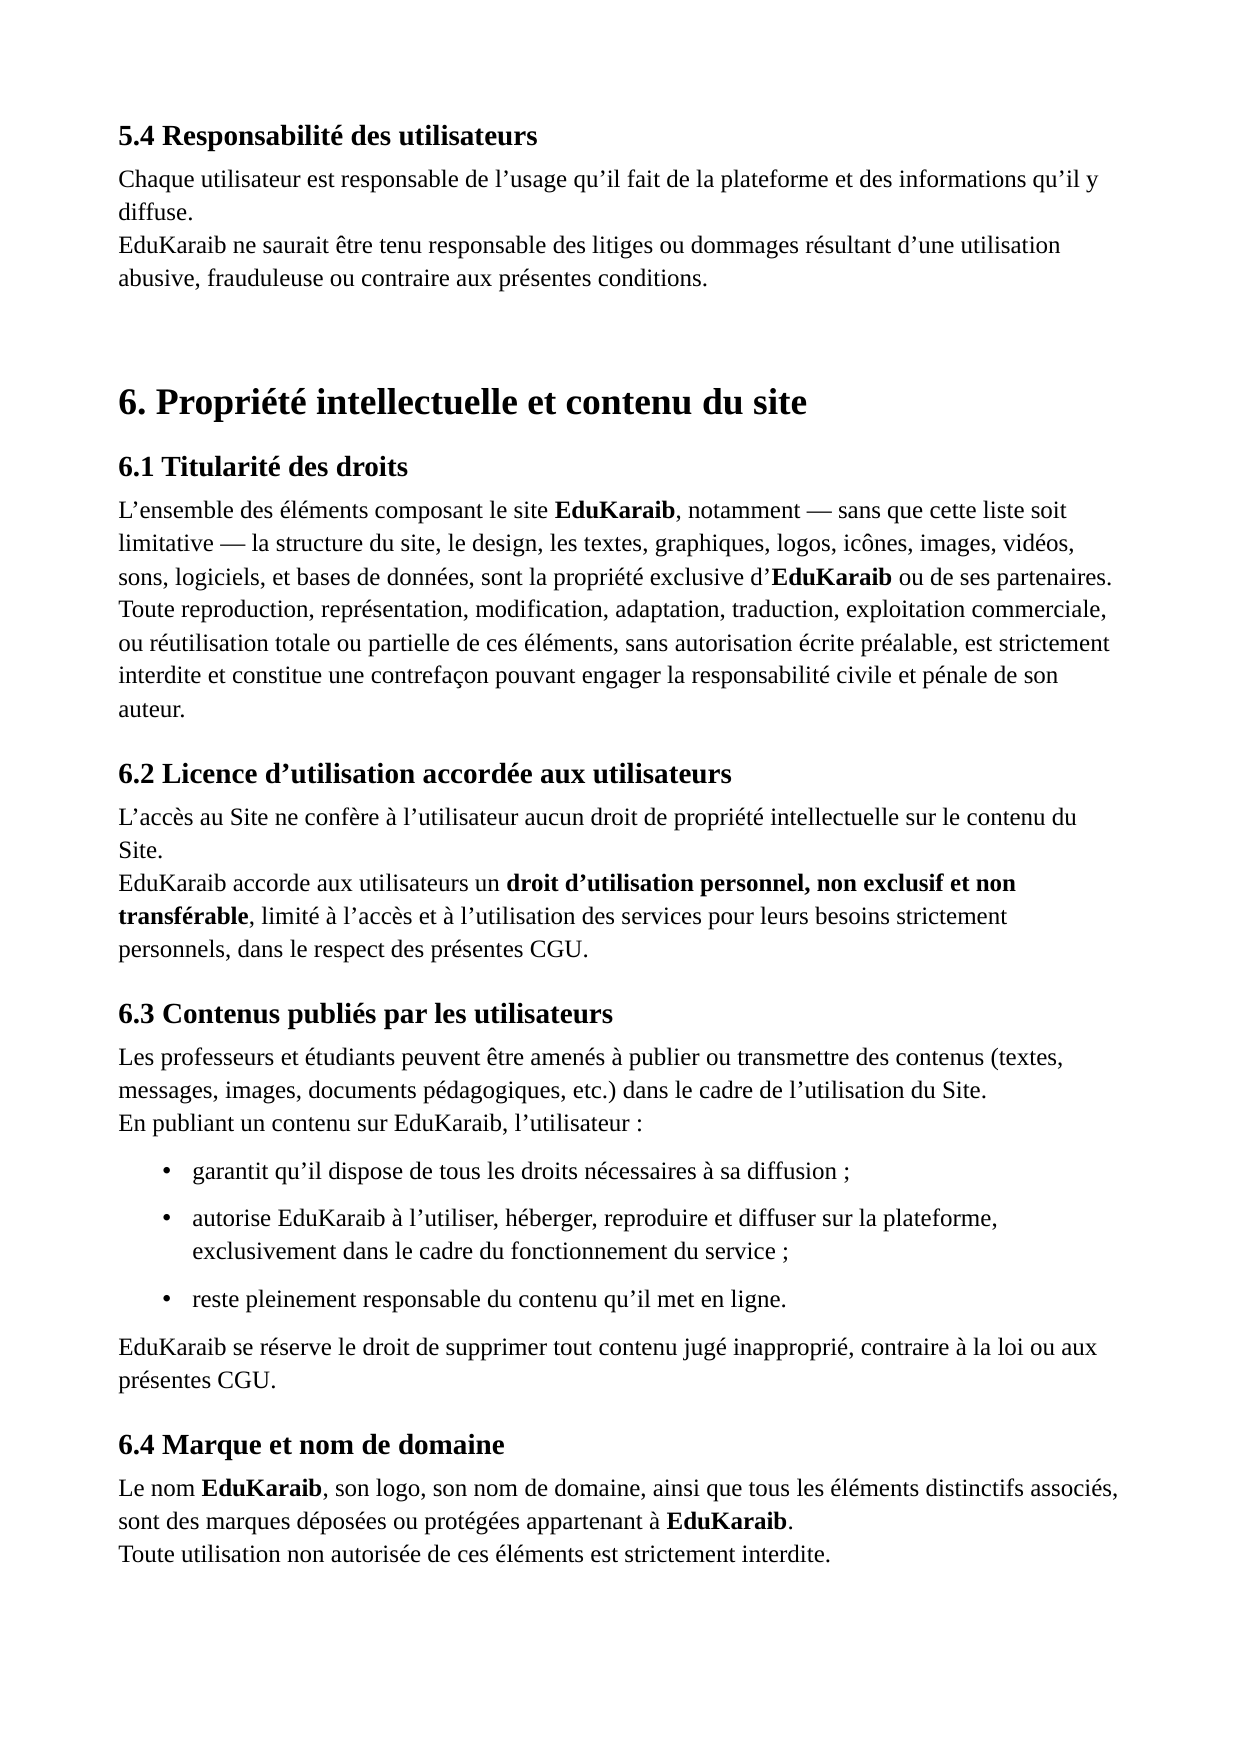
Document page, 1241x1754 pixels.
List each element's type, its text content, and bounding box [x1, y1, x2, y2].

subtitle 6. Propriété intellectuelle et contenu du site [118, 379, 1122, 422]
list autorise EduKaraib à l’utiliser, héberger, reproduire et diffuser sur la plateforme, exclusivement dans le cadre du fonctionnement du service ; [162, 1203, 1122, 1265]
subtitle 6.4 Marque et nom de domaine [118, 1427, 1122, 1460]
text L’ensemble des éléments composant le site EduKaraib, notamment — sans que cette liste soit limitative — la structure du site, le design, les textes, graphiques, logos, icônes, images, vidéos, sons, logiciels, et bases de données, sont la propriété exclusive d’EduKaraib ou de ses partenaires. Toute reproduction, représentation, modification, adaptation, traduction, exploitation commerciale, ou réutilisation totale ou partielle de ces éléments, sans autorisation écrite préalable, est strictement interdite et constitue une contrefaçon pouvant engager la responsabilité civile et pénale de son auteur. [118, 496, 1122, 722]
text L’accès au Site ne confère à l’utilisateur aucun droit de propriété intellectuelle sur le contenu du Site. EduKaraib accorde aux utilisateurs un droit d’utilisation personnel, non exclusif et non transférable, limité à l’accès et à l’utilisation des services pour leurs besoins strictement personnels, dans le respect des présentes CGU. [118, 802, 1122, 963]
text Le nom EduKaraib, son logo, son nom de domaine, ainsi que tous les éléments distinctifs associés, sont des marques déposées ou protégées appartenant à EduKaraib. Toute utilisation non autorisée de ces éléments est strictement interdite. [118, 1473, 1122, 1568]
text Les professeurs et étudiants peuvent être amenés à publier ou transmettre des contenus (textes, messages, images, documents pédagogiques, etc.) dans le cadre de l’utilisation du Site. En publiant un contenu sur EduKaraib, l’utilisateur : [118, 1042, 1122, 1137]
subtitle 6.2 Licence d’utilisation accordée aux utilisateurs [118, 756, 1122, 789]
subtitle 6.3 Contenus publiés par les utilisateurs [118, 996, 1122, 1030]
text EduKaraib se réserve le droit de supprimer tout contenu jugé inapproprié, contraire à la loi ou aux présentes CGU. [118, 1332, 1122, 1393]
list reste pleinement responsable du contenu qu’il met en ligne. [162, 1284, 1122, 1313]
list garantit qu’il dispose de tous les droits nécessaires à sa diffusion ; [162, 1156, 1122, 1184]
text Chaque utilisateur est responsable de l’usage qu’il fait de la plateforme et des informations qu’il y diffuse. EduKaraib ne saurait être tenu responsable des litiges ou dommages résultant d’une utilisation abusive, frauduleuse ou contraire aux présentes conditions. [118, 164, 1122, 292]
subtitle 6.1 Titularité des droits [118, 449, 1122, 483]
subtitle 5.4 Responsabilité des utilisateurs [118, 118, 1122, 152]
